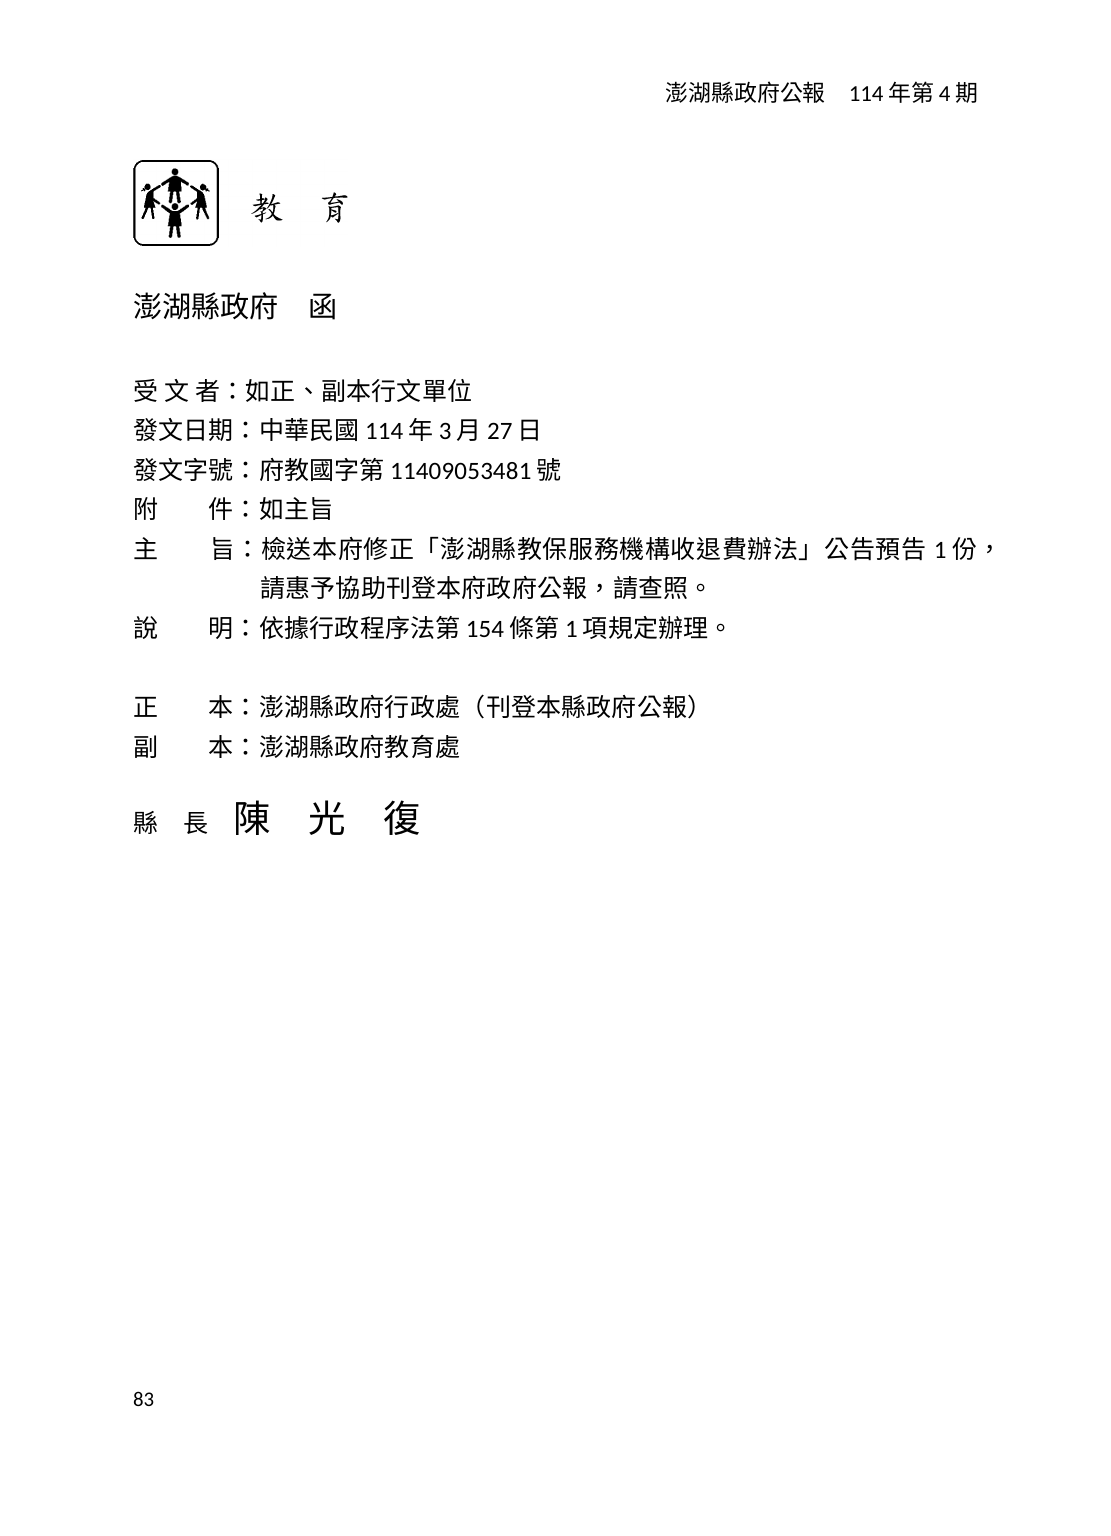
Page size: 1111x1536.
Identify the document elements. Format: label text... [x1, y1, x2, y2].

text 主 旨：檢送本府修正「澎湖縣教保服務機構收退費辦法」公告預告1份，請惠予協助刊登本府政府公報，請查照。 [133, 527, 977, 606]
text 副 本：澎湖縣政府教育處 [133, 724, 977, 764]
picture [132, 159, 349, 247]
text 發文日期：中華民國114年3月27日 [133, 408, 977, 447]
text 正 本：澎湖縣政府行政處（刊登本縣政府公報） [133, 685, 977, 724]
text 澎湖縣政府 函 [133, 284, 977, 326]
text 發文字號：府教國字第11409053481號 [133, 447, 977, 487]
text 說 明：依據行政程序法第154條第1項規定辦理。 [133, 606, 977, 645]
text 受 文 者：如正、副本行文單位 [133, 368, 977, 408]
text 縣 長 陳 光 復 [133, 802, 977, 840]
text 附 件：如主旨 [133, 487, 977, 527]
